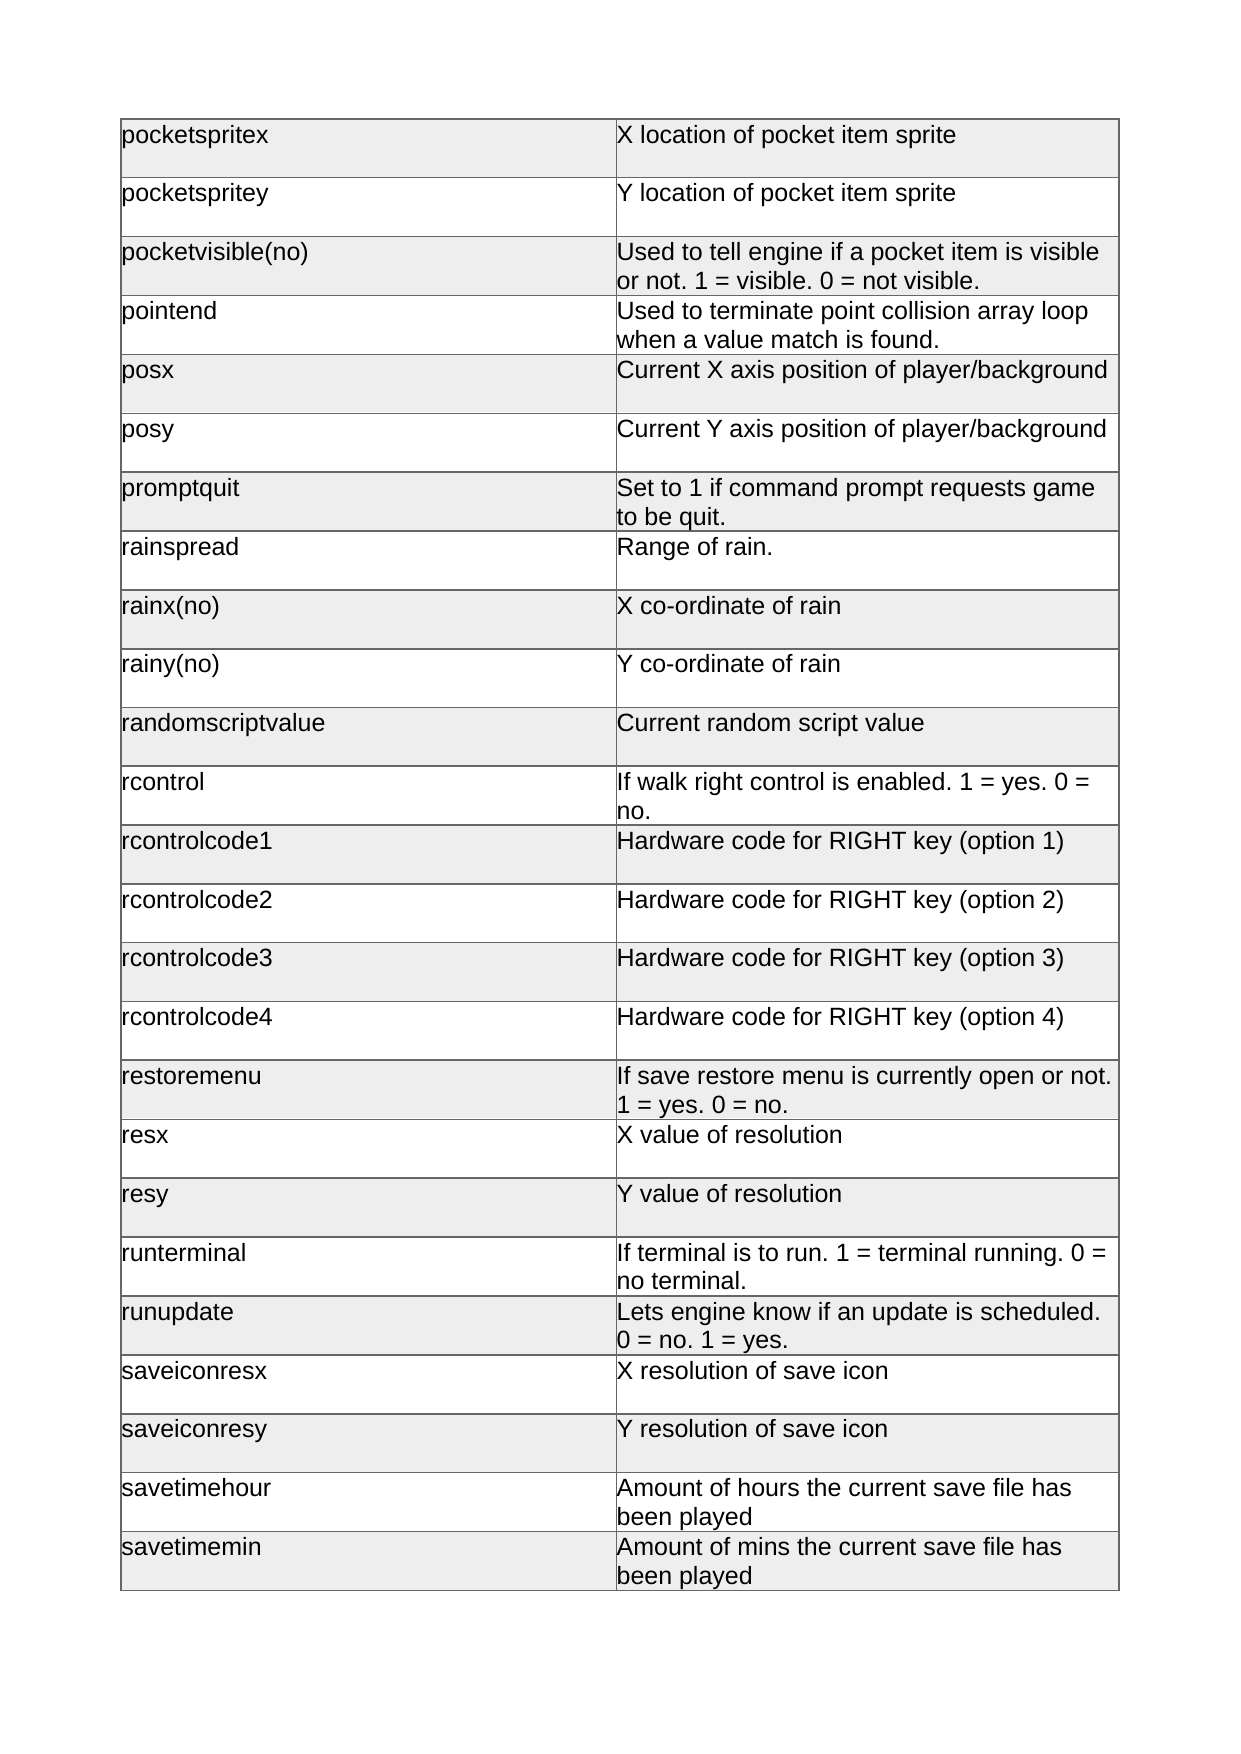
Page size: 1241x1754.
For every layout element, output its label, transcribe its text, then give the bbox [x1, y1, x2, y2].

table_cell Y value of resolution [617, 1179, 1118, 1236]
table_cell Y resolution of save icon [617, 1415, 1118, 1472]
table_cell rcontrolcode3 [122, 943, 616, 1001]
table_cell savetimehour [122, 1473, 616, 1531]
table_cell rcontrolcode4 [122, 1002, 616, 1059]
table_cell Amount of mins the current save file has been played [617, 1532, 1118, 1590]
table_cell runupdate [122, 1297, 616, 1354]
table_cell resy [122, 1179, 616, 1236]
table_cell Set to 1 if command prompt requests game to be quit. [617, 473, 1118, 530]
table_cell If walk right control is enabled. 1 = yes. 0 = no. [617, 767, 1118, 824]
table_cell Y location of pocket item sprite [617, 178, 1118, 236]
table_cell Used to tell engine if a pocket item is visible or not. 1 = visible. 0 = not visible. [617, 237, 1118, 295]
table_cell Current X axis position of player/background [617, 355, 1118, 412]
table_cell Hardware code for RIGHT key (option 1) [617, 826, 1118, 883]
table_cell X location of pocket item sprite [617, 120, 1118, 177]
table_cell rainy(no) [122, 650, 616, 707]
table_cell Current Y axis position of player/background [617, 414, 1118, 471]
table_cell randomscriptvalue [122, 708, 616, 765]
table_cell pocketvisible(no) [122, 237, 616, 295]
table_cell rcontrol [122, 767, 616, 824]
table_cell promptquit [122, 473, 616, 530]
table_cell pocketspritey [122, 178, 616, 236]
table_cell pocketspritex [122, 120, 616, 177]
table_cell pointend [122, 296, 616, 354]
table_cell posy [122, 414, 616, 471]
table_cell restoremenu [122, 1061, 616, 1118]
table_cell runterminal [122, 1238, 616, 1295]
table_cell If terminal is to run. 1 = terminal running. 0 = no terminal. [617, 1238, 1118, 1295]
table_cell saveiconresx [122, 1356, 616, 1413]
table_cell Current random script value [617, 708, 1118, 765]
table_cell Hardware code for RIGHT key (option 3) [617, 943, 1118, 1001]
table_cell Hardware code for RIGHT key (option 4) [617, 1002, 1118, 1059]
table_cell savetimemin [122, 1532, 616, 1590]
table_cell Y co-ordinate of rain [617, 650, 1118, 707]
table_cell Used to terminate point collision array loop when a value match is found. [617, 296, 1118, 354]
table_cell rcontrolcode1 [122, 826, 616, 883]
table_cell X co-ordinate of rain [617, 591, 1118, 648]
table_cell saveiconresy [122, 1415, 616, 1472]
table_cell If save restore menu is currently open or not. 1 = yes. 0 = no. [617, 1061, 1118, 1118]
table_cell X value of resolution [617, 1120, 1118, 1177]
table_cell rainspread [122, 532, 616, 589]
table_cell Amount of hours the current save file has been played [617, 1473, 1118, 1531]
table_cell X resolution of save icon [617, 1356, 1118, 1413]
table_cell rcontrolcode2 [122, 885, 616, 942]
table_cell Range of rain. [617, 532, 1118, 589]
table_cell rainx(no) [122, 591, 616, 648]
table_cell Hardware code for RIGHT key (option 2) [617, 885, 1118, 942]
table_cell posx [122, 355, 616, 412]
table_cell Lets engine know if an update is scheduled. 0 = no. 1 = yes. [617, 1297, 1118, 1354]
table_cell resx [122, 1120, 616, 1177]
